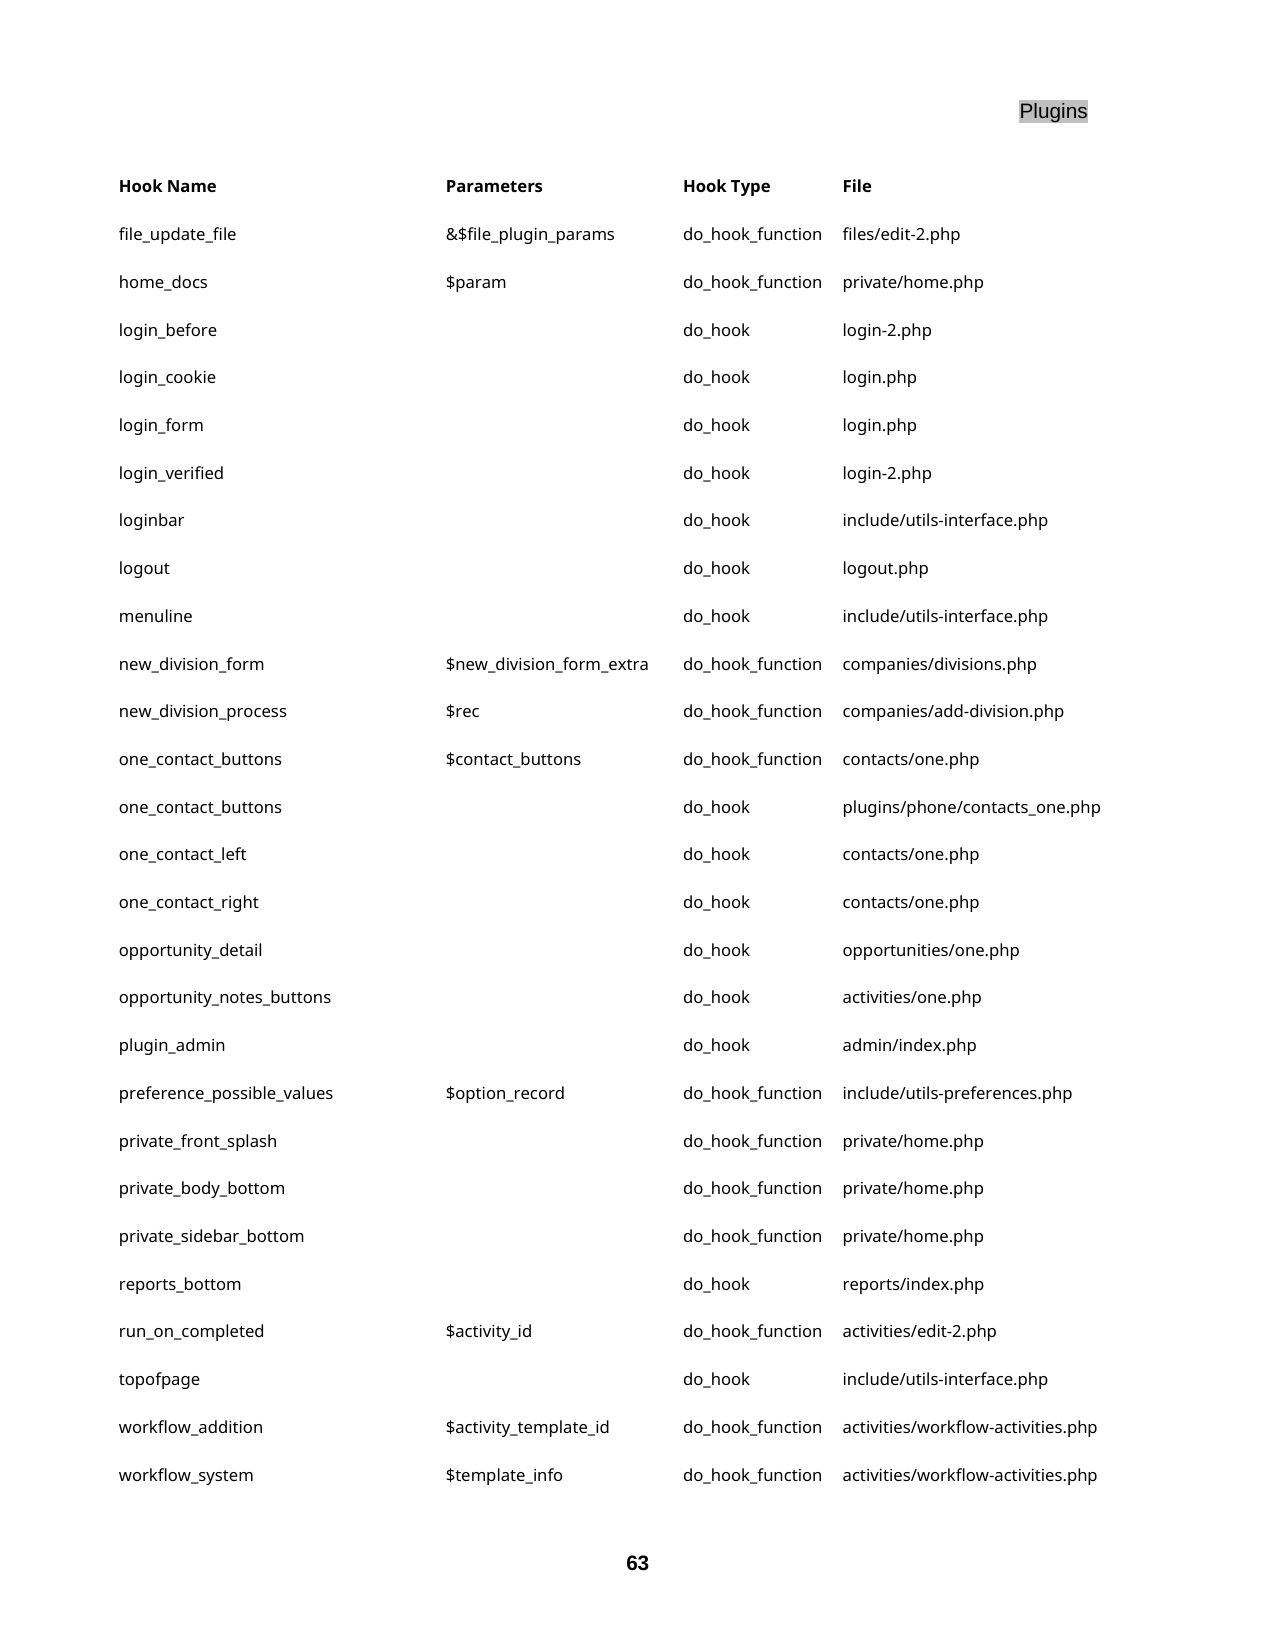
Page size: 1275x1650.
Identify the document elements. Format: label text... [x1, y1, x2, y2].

table_cell do_hook_function [680, 627, 839, 675]
table_cell topofpage [116, 1343, 442, 1390]
table_cell [443, 1200, 680, 1247]
table_cell $contact_buttons [443, 723, 680, 770]
table_cell [443, 770, 680, 818]
table_cell activities/workflow-activities.php [839, 1390, 1191, 1438]
table_cell one_contact_buttons [116, 770, 442, 818]
table_cell include/utils-interface.php [839, 484, 1191, 532]
table_cell $rec [443, 675, 680, 722]
table_cell menuline [116, 579, 442, 627]
table_cell do_hook [680, 389, 839, 436]
table_cell do_hook_function [680, 723, 839, 770]
table_cell private_front_splash [116, 1104, 442, 1152]
table_cell one_contact_right [116, 866, 442, 913]
table_cell logout [116, 532, 442, 579]
table_cell $option_record [443, 1056, 680, 1104]
table_cell login_cookie [116, 341, 442, 388]
table_cell do_hook [680, 293, 839, 341]
table_cell [443, 1343, 680, 1390]
table_cell do_hook_function [680, 1200, 839, 1247]
table_cell contacts/one.php [839, 866, 1191, 913]
table_cell do_hook [680, 579, 839, 627]
table_cell contacts/one.php [839, 723, 1191, 770]
table_cell private/home.php [839, 1200, 1191, 1247]
table_cell one_contact_left [116, 818, 442, 866]
table_cell include/utils-interface.php [839, 1343, 1191, 1390]
table_cell do_hook [680, 341, 839, 388]
table_cell run_on_completed [116, 1295, 442, 1343]
table_cell [443, 818, 680, 866]
table_cell do_hook [680, 961, 839, 1009]
table_cell companies/divisions.php [839, 627, 1191, 675]
table_cell &$file_plugin_params [443, 198, 680, 245]
table_cell do_hook [680, 1009, 839, 1056]
table_cell [443, 293, 680, 341]
table_cell admin/index.php [839, 1009, 1191, 1056]
table_cell activities/one.php [839, 961, 1191, 1009]
table_cell new_division_process [116, 675, 442, 722]
table_cell activities/workflow-activities.php [839, 1438, 1191, 1486]
table_cell do_hook_function [680, 1056, 839, 1104]
table_cell $param [443, 245, 680, 293]
table_cell do_hook_function [680, 245, 839, 293]
table_cell login.php [839, 341, 1191, 388]
table_cell opportunities/one.php [839, 913, 1191, 961]
table_cell login_verified [116, 436, 442, 484]
table_cell login-2.php [839, 436, 1191, 484]
table_cell plugin_admin [116, 1009, 442, 1056]
table_cell $activity_id [443, 1295, 680, 1343]
table_cell files/edit-2.php [839, 198, 1191, 245]
table_cell [443, 913, 680, 961]
table_cell [443, 1152, 680, 1199]
table_cell [443, 484, 680, 532]
table_cell plugins/phone/contacts_one.php [839, 770, 1191, 818]
table_cell do_hook_function [680, 1104, 839, 1152]
table_cell [443, 436, 680, 484]
table_cell workflow_system [116, 1438, 442, 1486]
table_cell login.php [839, 389, 1191, 436]
table_cell do_hook [680, 818, 839, 866]
table_cell login_form [116, 389, 442, 436]
table_cell login-2.php [839, 293, 1191, 341]
table_cell [443, 1104, 680, 1152]
table_cell private/home.php [839, 1152, 1191, 1199]
table_cell reports_bottom [116, 1247, 442, 1295]
table_cell do_hook [680, 913, 839, 961]
table_cell file_update_file [116, 198, 442, 245]
table_cell include/utils-interface.php [839, 579, 1191, 627]
table_header Parameters [443, 150, 680, 198]
table_cell [443, 389, 680, 436]
table_cell new_division_form [116, 627, 442, 675]
table_header File [839, 150, 1191, 198]
table_cell loginbar [116, 484, 442, 532]
table_cell do_hook_function [680, 198, 839, 245]
table_cell do_hook [680, 1343, 839, 1390]
table_cell opportunity_detail [116, 913, 442, 961]
table_cell login_before [116, 293, 442, 341]
table_cell do_hook_function [680, 675, 839, 722]
table_cell home_docs [116, 245, 442, 293]
table_cell workflow_addition [116, 1390, 442, 1438]
table_cell include/utils-preferences.php [839, 1056, 1191, 1104]
table_cell [443, 532, 680, 579]
table_cell [443, 866, 680, 913]
table_cell [443, 1009, 680, 1056]
table_header Hook Name [116, 150, 442, 198]
table_cell opportunity_notes_buttons [116, 961, 442, 1009]
table_header Hook Type [680, 150, 839, 198]
table_cell $activity_template_id [443, 1390, 680, 1438]
table_cell do_hook [680, 532, 839, 579]
table_cell activities/edit-2.php [839, 1295, 1191, 1343]
table_cell $template_info [443, 1438, 680, 1486]
table_cell companies/add-division.php [839, 675, 1191, 722]
table_cell do_hook_function [680, 1438, 839, 1486]
table_cell private/home.php [839, 1104, 1191, 1152]
table_cell [443, 1247, 680, 1295]
table_cell private_body_bottom [116, 1152, 442, 1199]
table_cell do_hook_function [680, 1295, 839, 1343]
table_cell preference_possible_values [116, 1056, 442, 1104]
table_cell do_hook_function [680, 1390, 839, 1438]
table_cell [443, 579, 680, 627]
table_cell $new_division_form_extra [443, 627, 680, 675]
table_cell do_hook [680, 866, 839, 913]
table_cell one_contact_buttons [116, 723, 442, 770]
table_cell private/home.php [839, 245, 1191, 293]
table_cell reports/index.php [839, 1247, 1191, 1295]
table_cell [443, 341, 680, 388]
table_cell do_hook_function [680, 1152, 839, 1199]
table_cell contacts/one.php [839, 818, 1191, 866]
table_cell private_sidebar_bottom [116, 1200, 442, 1247]
table_cell [443, 961, 680, 1009]
table_cell do_hook [680, 1247, 839, 1295]
table_cell do_hook [680, 436, 839, 484]
table_cell do_hook [680, 770, 839, 818]
table_cell logout.php [839, 532, 1191, 579]
table_cell do_hook [680, 484, 839, 532]
